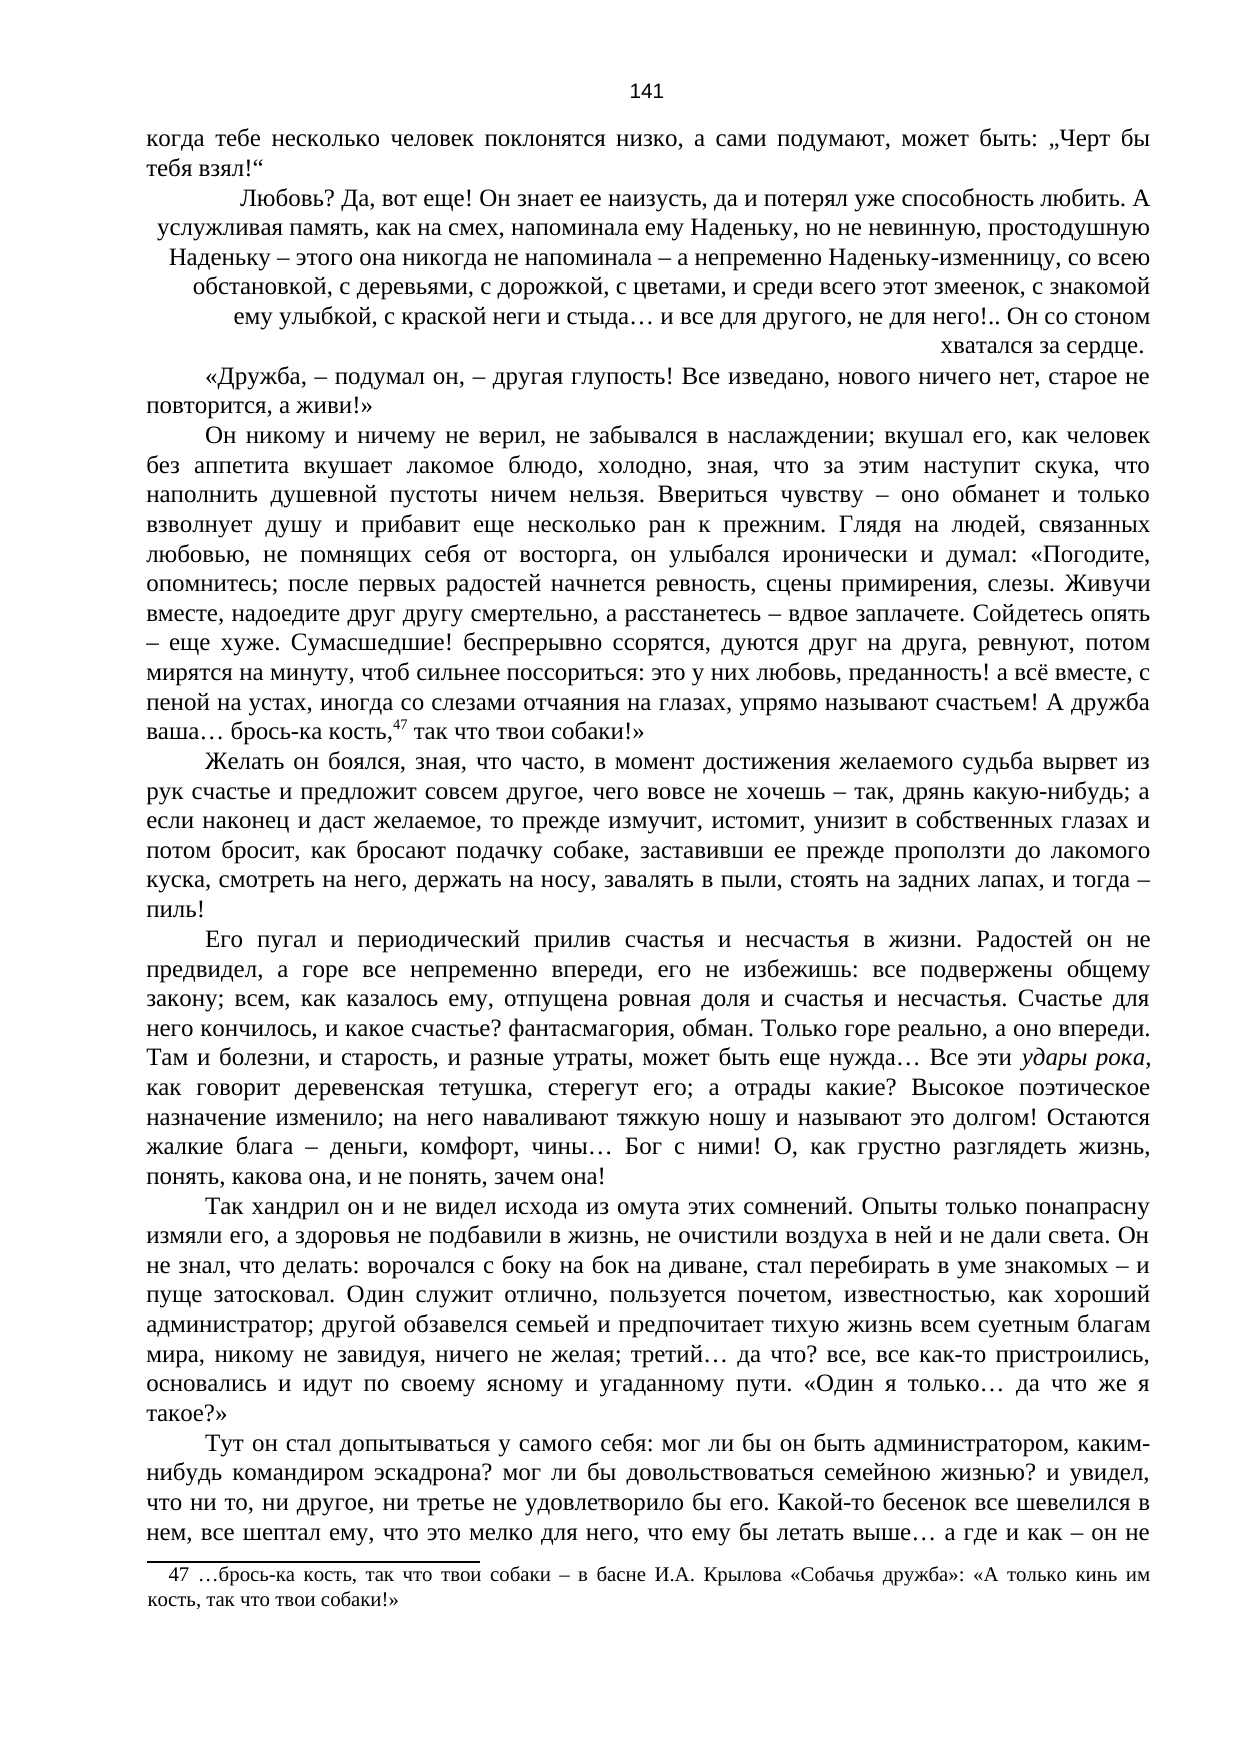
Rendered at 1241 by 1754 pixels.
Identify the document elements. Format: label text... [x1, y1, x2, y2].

text Желать он боялся, зная, что часто, в момент достижения желаемого судьба вырвет из рук счастье и предложит совсем другое, чего вовсе не хочешь – так, дрянь какую-нибудь; а если наконец и даст желаемое, то прежде измучит, истомит, унизит в собственных глазах и потом бросит, как бросают подачку собаке, заставивши ее прежде проползти до лакомого куска, смотреть на него, держать на носу, завалять в пыли, стоять на задних лапах, и тогда – пиль! [146, 746, 1151, 923]
text Он никому и ничему не верил, не забывался в наслаждении; вкушал его, как человек без аппетита вкушает лакомое блюдо, холодно, зная, что за этим наступит скука, что наполнить душевной пустоты ничем нельзя. Ввериться чувству – оно обманет и только взволнует душу и прибавит еще несколько ран к прежним. Глядя на людей, связанных любовью, не помнящих себя от восторга, он улыбался иронически и думал: «Погодите, опомнитесь; после первых радостей начнется ревность, сцены примирения, слезы. Живучи вместе, надоедите друг другу смертельно, а расстанетесь – вдвое заплачете. Сойдетесь опять – еще хуже. Сумасшедшие! беспрерывно ссорятся, дуются друг на друга, ревнуют, потом мирятся на минуту, чтоб сильнее поссориться: это у них любовь, преданность! а всё вместе, с пеной на устах, иногда со слезами отчаяния на глазах, упрямо называют счастьем! А дружба ваша… брось-ка кость, так что твои собаки!» [146, 420, 1151, 745]
text когда тебе несколько человек поклонятся низко, а сами подумают, может быть: „Черт бы тебя взял!“ [146, 123, 1151, 181]
text Так хандрил он и не видел исхода из омута этих сомнений. Опыты только понапрасну измяли его, а здоровья не подбавили в жизнь, не очистили воздуха в ней и не дали света. Он не знал, что делать: ворочался с боку на бок на диване, стал перебирать в уме знакомых – и пуще затосковал. Один служит отлично, пользуется почетом, известностью, как хороший администратор; другой обзавелся семьей и предпочитает тихую жизнь всем суетным благам мира, никому не завидуя, ничего не желая; третий… да что? все, все как-то пристроились, основались и идут по своему ясному и угаданному пути. «Один я только… да что же я такое?» [146, 1191, 1151, 1427]
text Его пугал и периодический прилив счастья и несчастья в жизни. Радостей он не предвидел, а горе все непременно впереди, его не избежишь: все подвержены общему закону; всем, как казалось ему, отпущена ровная доля и счастья и несчастья. Счастье для него кончилось, и какое счастье? фантасмагория, обман. Только горе реально, а оно впереди. Там и болезни, и старость, и разные утраты, может быть еще нужда… Все эти удары рока, как говорит деревенская тетушка, стерегут его; а отрады какие? Высокое поэтическое назначение изменило; на него наваливают тяжкую ношу и называют это долгом! Остаются жалкие блага – деньги, комфорт, чины… Бог с ними! О, как грустно разглядеть жизнь, понять, какова она, и не понять, зачем она! [146, 924, 1151, 1189]
text «Дружба, – подумал он, – другая глупость! Все изведано, нового ничего нет, старое не повторится, а живи!» [146, 361, 1151, 419]
text Любовь? Да, вот еще! Он знает ее наизусть, да и потерял уже способность любить. А услужливая память, как на смех, напоминала ему Наденьку, но не невинную, простодушную Наденьку – этого она никогда не напоминала – а непременно Наденьку-изменницу, со всею обстановкой, с деревьями, с дорожкой, с цветами, и среди всего этот змеенок, с знакомой ему улыбкой, с краской неги и стыда… и все для другого, не для него!.. Он со стоном хватался за сердце. [147, 183, 1151, 359]
text Тут он стал допытываться у самого себя: мог ли бы он быть администратором, каким-нибудь командиром эскадрона? мог ли бы довольствоваться семейною жизнью? и увидел, что ни то, ни другое, ни третье не удовлетворило бы его. Какой-то бесенок все шевелился в нем, все шептал ему, что это мелко для него, что ему бы летать выше… а где и как – он не [146, 1428, 1151, 1545]
text …брось-ка кость, так что твои собаки – в басне И.А. Крылова «Собачья дружба»: «А только кинь им кость, так что твои собаки!» [147, 1562, 1152, 1611]
